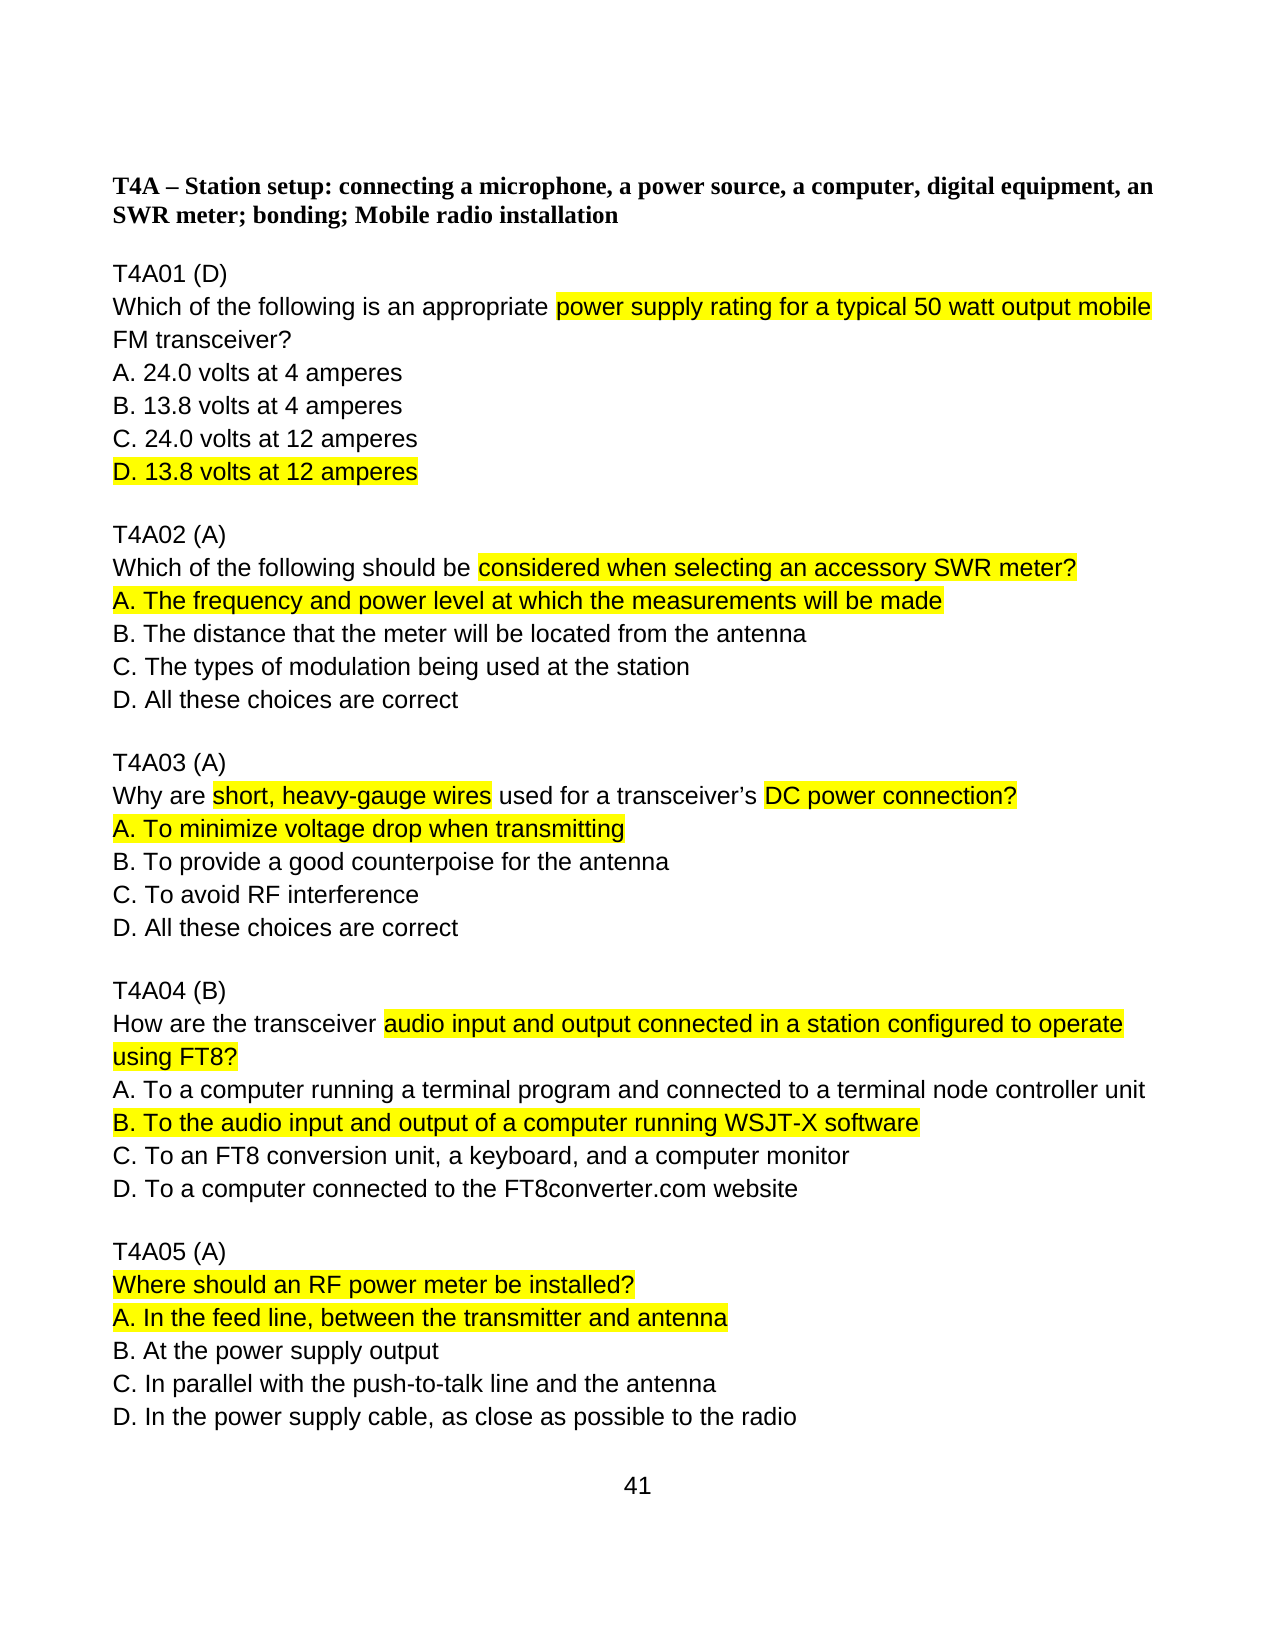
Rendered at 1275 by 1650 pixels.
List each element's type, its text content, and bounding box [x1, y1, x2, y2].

text T4A05 (A) Where should an RF power meter be installed? A. In the feed line, between the transmitter and antenna B. At the power supply output C. In parallel with the push-to-talk line and the antenna D. In the power supply cable, as close as possible to the radio [112, 1237, 1162, 1431]
text T4A01 (D) Which of the following is an appropriate power supply rating for a typical 50 watt output mobile FM transceiver? A. 24.0 volts at 4 amperes B. 13.8 volts at 4 amperes C. 24.0 volts at 12 amperes D. 13.8 volts at 12 amperes [112, 258, 1162, 485]
text T4A02 (A) Which of the following should be considered when selecting an accessory SWR meter? A. The frequency and power level at which the measurements will be made B. The distance that the meter will be located from the antenna C. The types of modulation being used at the station D. All these choices are correct [112, 520, 1162, 713]
text T4A03 (A) Why are short, heavy-gauge wires used for a transceiver’s DC power connection? A. To minimize voltage drop when transmitting B. To provide a good counterpoise for the antenna C. To avoid RF interference D. All these choices are correct [112, 748, 1162, 942]
text T4A04 (B) How are the transceiver audio input and output connected in a station configured to operate using FT8? A. To a computer running a terminal program and connected to a terminal node controller unit B. To the audio input and output of a computer running WSJT-X software C. To an FT8 conversion unit, a keyboard, and a computer monitor D. To a computer connected to the FT8converter.com website [112, 976, 1162, 1203]
subtitle T4A – Station setup: connecting a microphone, a power source, a computer, digital equipment, an SWR meter; bonding; Mobile radio installation [112, 171, 1162, 228]
